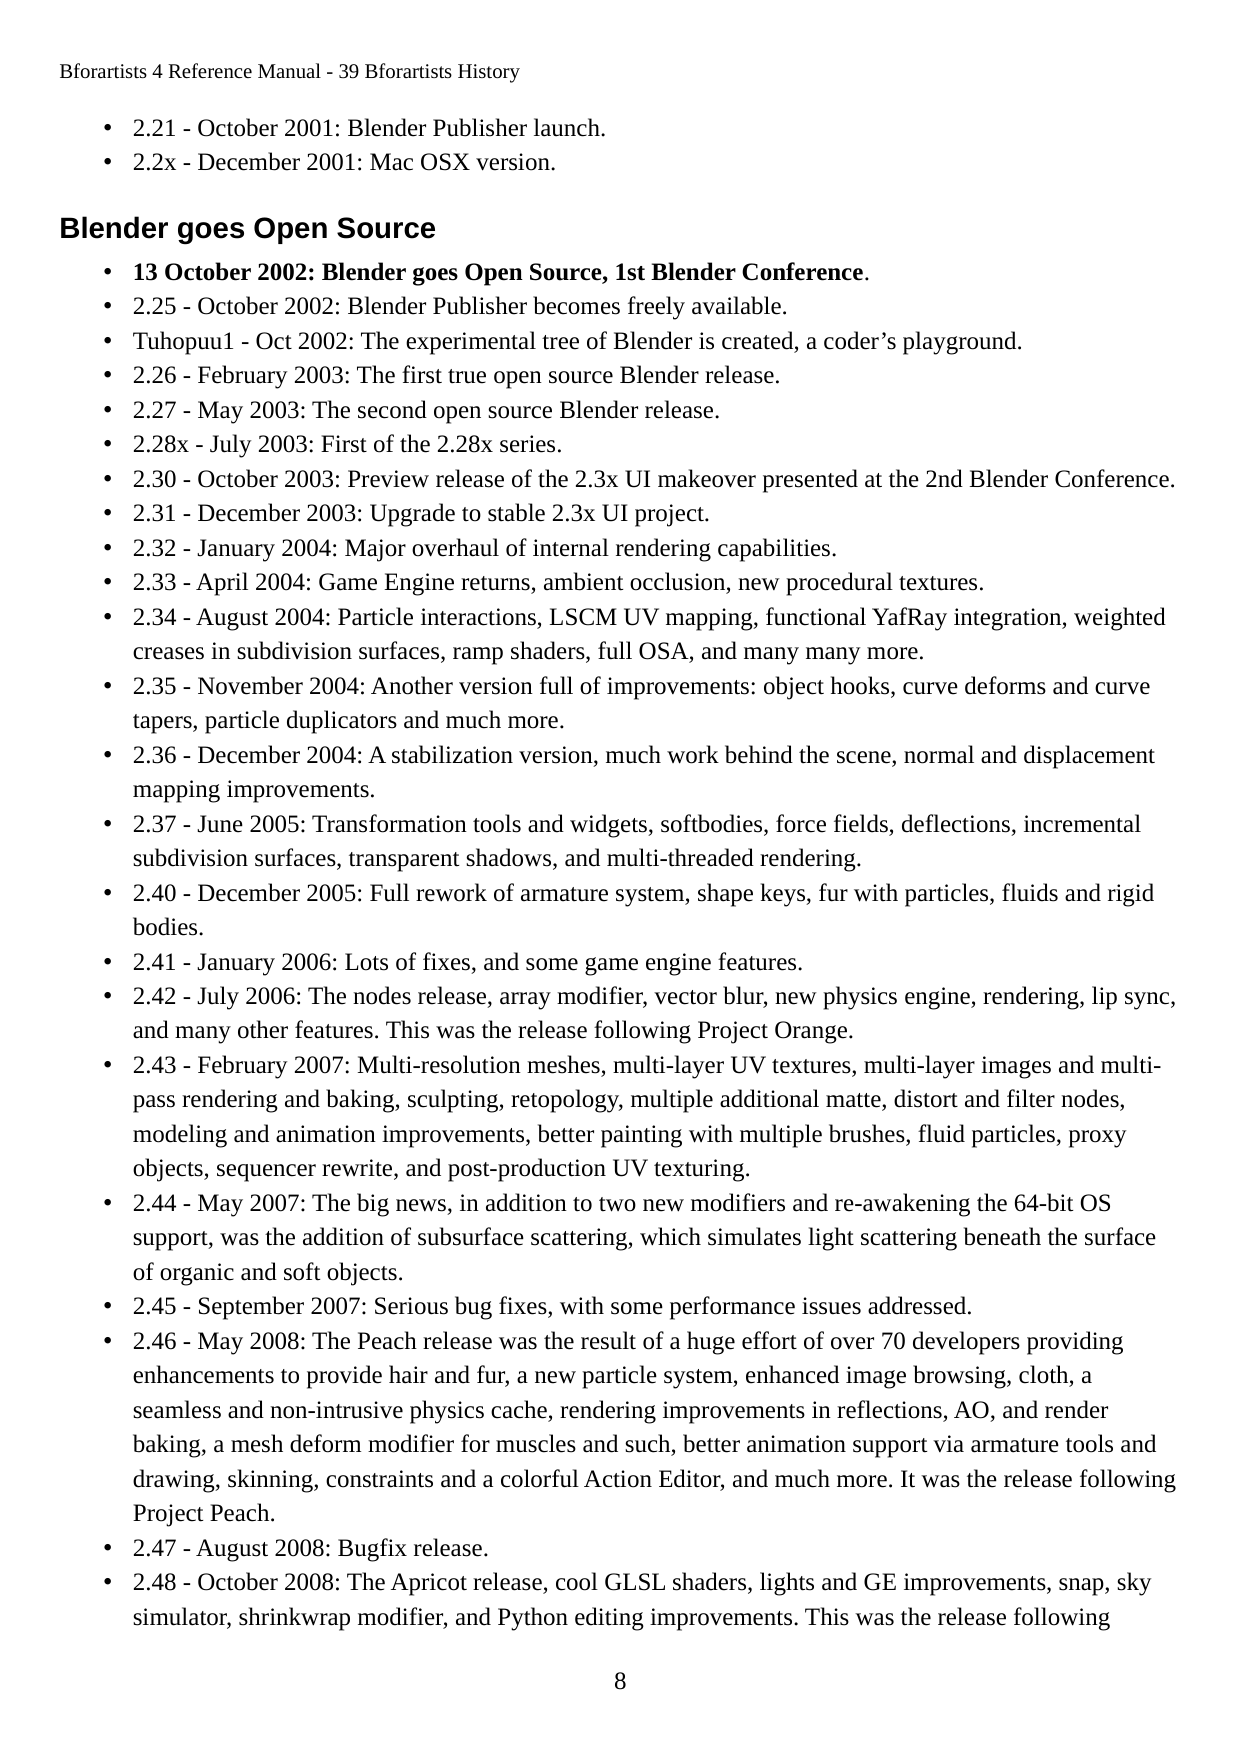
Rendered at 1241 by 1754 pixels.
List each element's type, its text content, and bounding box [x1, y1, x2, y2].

list 2.42 - July 2006: The nodes release, array modifier, vector blur, new physics engine, rendering, lip sync, and many other features. This was the release following Project Orange. [103, 981, 1181, 1044]
list 2.44 - May 2007: The big news, in addition to two new modifiers and re-awakening the 64-bit OS support, was the addition of subsurface scattering, which simulates light scattering beneath the surface of organic and soft objects. [103, 1188, 1181, 1286]
list 2.45 - September 2007: Serious bug fixes, with some performance issues addressed. [103, 1291, 1181, 1320]
list Tuhopuu1 - Oct 2002: The experimental tree of Blender is created, a coder’s playground. [103, 326, 1181, 355]
list 2.41 - January 2006: Lots of fixes, and some game engine features. [103, 947, 1181, 975]
list 2.48 - October 2008: The Apricot release, cool GLSL shaders, lights and GE improvements, snap, sky simulator, shrinkwrap modifier, and Python editing improvements. This was the release following [103, 1567, 1181, 1630]
list 2.43 - February 2007: Multi-resolution meshes, multi-layer UV textures, multi-layer images and multi-pass rendering and baking, sculpting, retopology, multiple additional matte, distort and filter nodes, modeling and animation improvements, better painting with multiple brushes, fluid particles, proxy objects, sequencer rewrite, and post-production UV texturing. [103, 1050, 1181, 1182]
list 2.26 - February 2003: The first true open source Blender release. [103, 360, 1181, 389]
list 2.25 - October 2002: Blender Publisher becomes freely available. [103, 291, 1181, 320]
list 2.34 - August 2004: Particle interactions, LSCM UV mapping, functional YafRay integration, weighted creases in subdivision surfaces, ramp shaders, full OSA, and many many more. [103, 602, 1181, 665]
list 2.40 - December 2005: Full rework of armature system, shape keys, fur with particles, fluids and rigid bodies. [103, 878, 1181, 941]
list 2.33 - April 2004: Game Engine returns, ambient occlusion, new procedural textures. [103, 567, 1181, 596]
list 2.35 - November 2004: Another version full of improvements: object hooks, curve deforms and curve tapers, particle duplicators and much more. [103, 671, 1181, 734]
list 13 October 2002: Blender goes Open Source, 1st Blender Conference. [103, 257, 1181, 286]
list 2.30 - October 2003: Preview release of the 2.3x UI makeover presented at the 2nd Blender Conference. [103, 464, 1181, 493]
list 2.37 - June 2005: Transformation tools and widgets, softbodies, force fields, deflections, incremental subdivision surfaces, transparent shadows, and multi-threaded rendering. [103, 809, 1181, 872]
subtitle Blender goes Open Source [59, 211, 1181, 244]
list 2.28x - July 2003: First of the 2.28x series. [103, 429, 1181, 458]
list 2.2x - December 2001: Mac OSX version. [103, 147, 1181, 176]
list 2.47 - August 2008: Bugfix release. [103, 1533, 1181, 1561]
list 2.46 - May 2008: The Peach release was the result of a huge effort of over 70 developers providing enhancements to provide hair and fur, a new particle system, enhanced image browsing, cloth, a seamless and non-intrusive physics cache, rendering improvements in reflections, AO, and render baking, a mesh deform modifier for muscles and such, better animation support via armature tools and drawing, skinning, constraints and a colorful Action Editor, and much more. It was the release following Project Peach. [103, 1326, 1181, 1527]
list 2.27 - May 2003: The second open source Blender release. [103, 395, 1181, 424]
list 2.36 - December 2004: A stabilization version, much work behind the scene, normal and displacement mapping improvements. [103, 740, 1181, 803]
list 2.31 - December 2003: Upgrade to stable 2.3x UI project. [103, 498, 1181, 527]
list 2.32 - January 2004: Major overhaul of internal rendering capabilities. [103, 533, 1181, 562]
list 2.21 - October 2001: Blender Publisher launch. [103, 113, 1181, 141]
